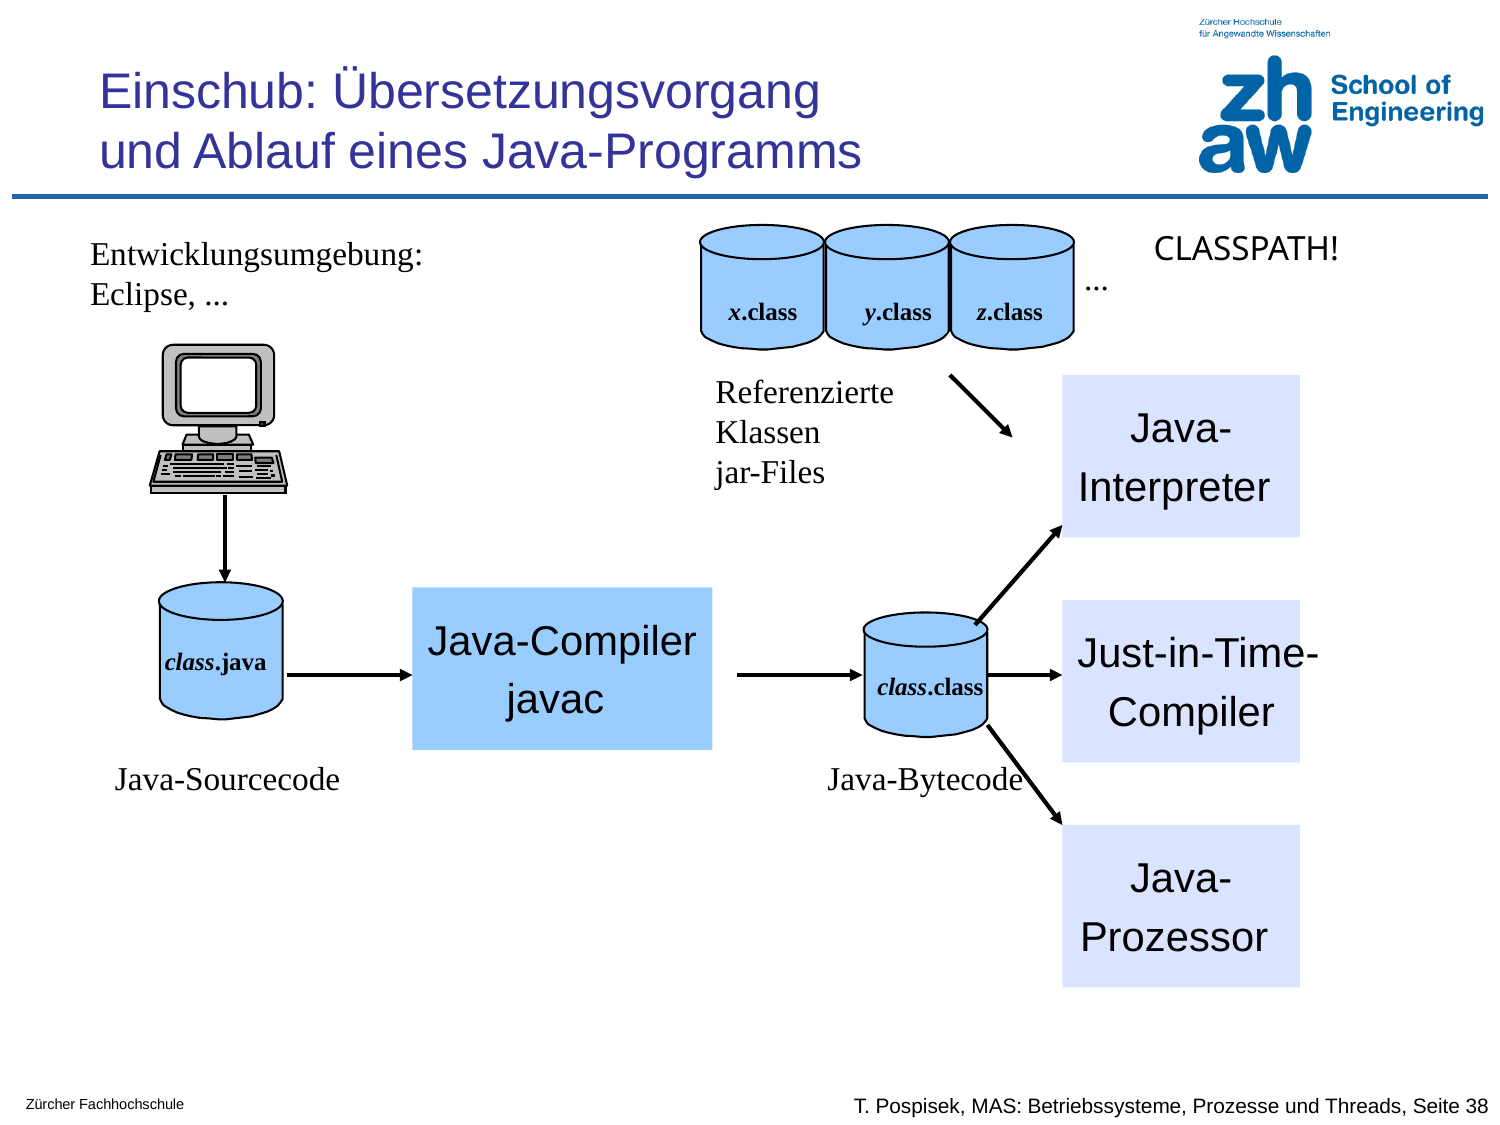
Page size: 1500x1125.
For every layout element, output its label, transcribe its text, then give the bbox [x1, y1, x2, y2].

text_box Java-Bytecode [1009, 749, 1039, 788]
text_box class.java [150, 637, 282, 683]
text_box Referenzierte Klassen jar-Files [700, 362, 918, 498]
text_box ... [1069, 249, 1124, 306]
text_box [158, 582, 283, 720]
text_box class.class [862, 662, 999, 708]
picture [1199, 19, 1483, 173]
text_box Java-Sourcecode [100, 749, 356, 806]
text_box Just-in-Time- Compiler [1062, 599, 1300, 763]
text_box Java-Compiler javac [412, 587, 713, 750]
text_box x.class [714, 287, 813, 333]
text_box [863, 612, 988, 662]
text_box z.class [962, 287, 1058, 333]
text_box [950, 224, 1074, 350]
text_box Java- Prozessor [1062, 824, 1300, 988]
title Einschub: Übersetzungsvorgang und Ablauf eines Java-Programms [84, 62, 1146, 175]
text_box Entwicklungsumgebung: Eclipse, ... [75, 224, 447, 321]
text_box [825, 224, 949, 350]
text_box y.class [850, 287, 948, 333]
text_box Java- Interpreter [1062, 374, 1300, 538]
text_box [149, 344, 288, 493]
text_box CLASSPATH! [1138, 219, 1355, 275]
text_box Java-Bytecode [812, 749, 1039, 806]
text_box [864, 708, 988, 738]
text_box [699, 224, 824, 350]
